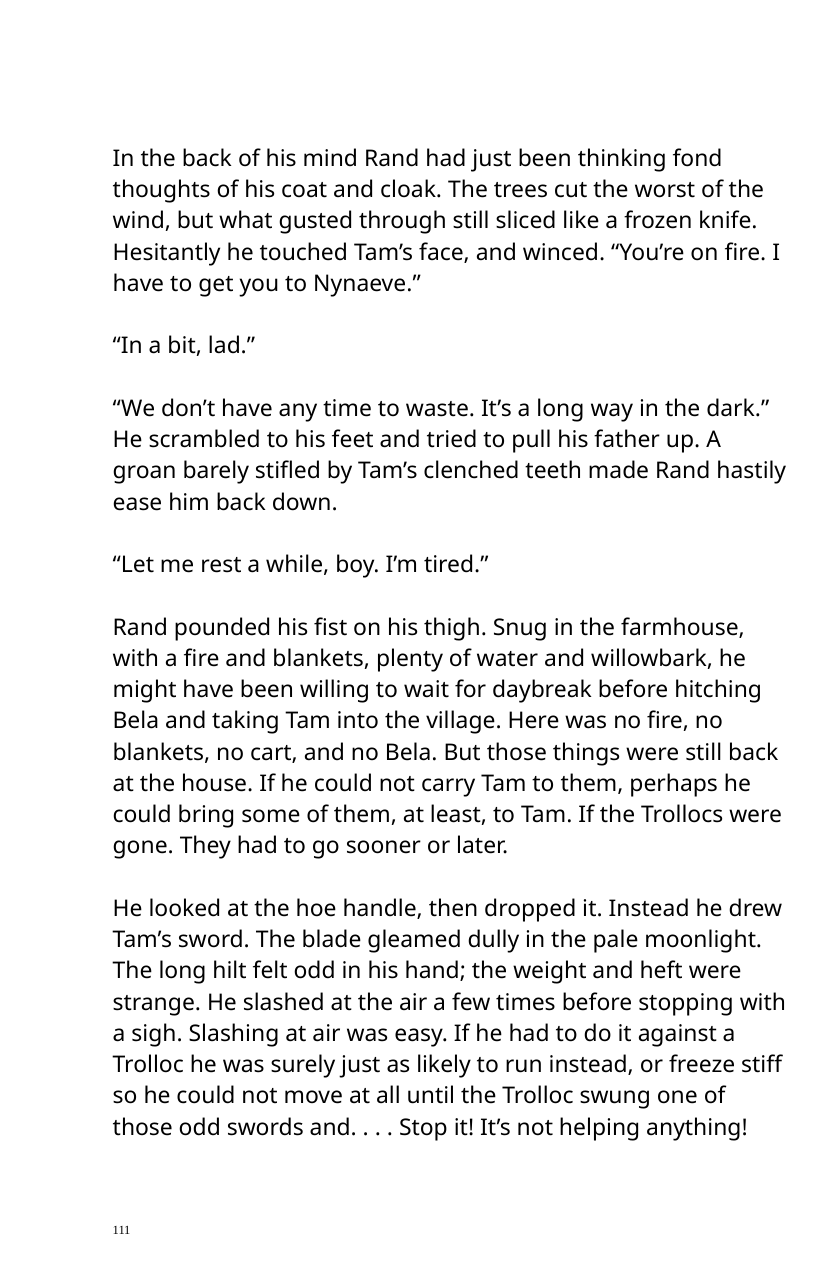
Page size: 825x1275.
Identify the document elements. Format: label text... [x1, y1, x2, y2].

text In the back of his mind Rand had just been thinking fond thoughts of his coat and cloak. The trees cut the worst of the wind, but what gusted through still sliced like a frozen knife. Hesitantly he touched Tam’s face, and winced. “You’re on fire. I have to get you to Nynaeve.” [112, 142, 787, 298]
text Rand pounded his fist on his thigh. Snug in the farmhouse, with a fire and blankets, plenty of water and willowbark, he might have been willing to wait for daybreak before hitching Bela and taking Tam into the village. Here was no fire, no blankets, no cart, and no Bela. But those things were still back at the house. If he could not carry Tam to them, perhaps he could bring some of them, at least, to Tam. If the Trollocs were gone. They had to go sooner or later. [112, 611, 787, 861]
text “We don’t have any time to waste. It’s a long way in the dark.” He scrambled to his feet and tried to pull his father up. A groan barely stifled by Tam’s clenched teeth made Rand hastily ease him back down. [112, 392, 787, 517]
text “In a bit, lad.” [112, 329, 787, 361]
text “Let me rest a while, boy. I’m tired.” [112, 548, 787, 579]
text He looked at the hoe handle, then dropped it. Instead he drew Tam’s sword. The blade gleamed dully in the pale moonlight. The long hilt felt odd in his hand; the weight and heft were strange. He slashed at the air a few times before stopping with a sigh. Slashing at air was easy. If he had to do it against a Trolloc he was surely just as likely to run instead, or freeze stiff so he could not move at all until the Trolloc swung one of those odd swords and. . . . Stop it! It’s not helping anything! [112, 892, 787, 1142]
